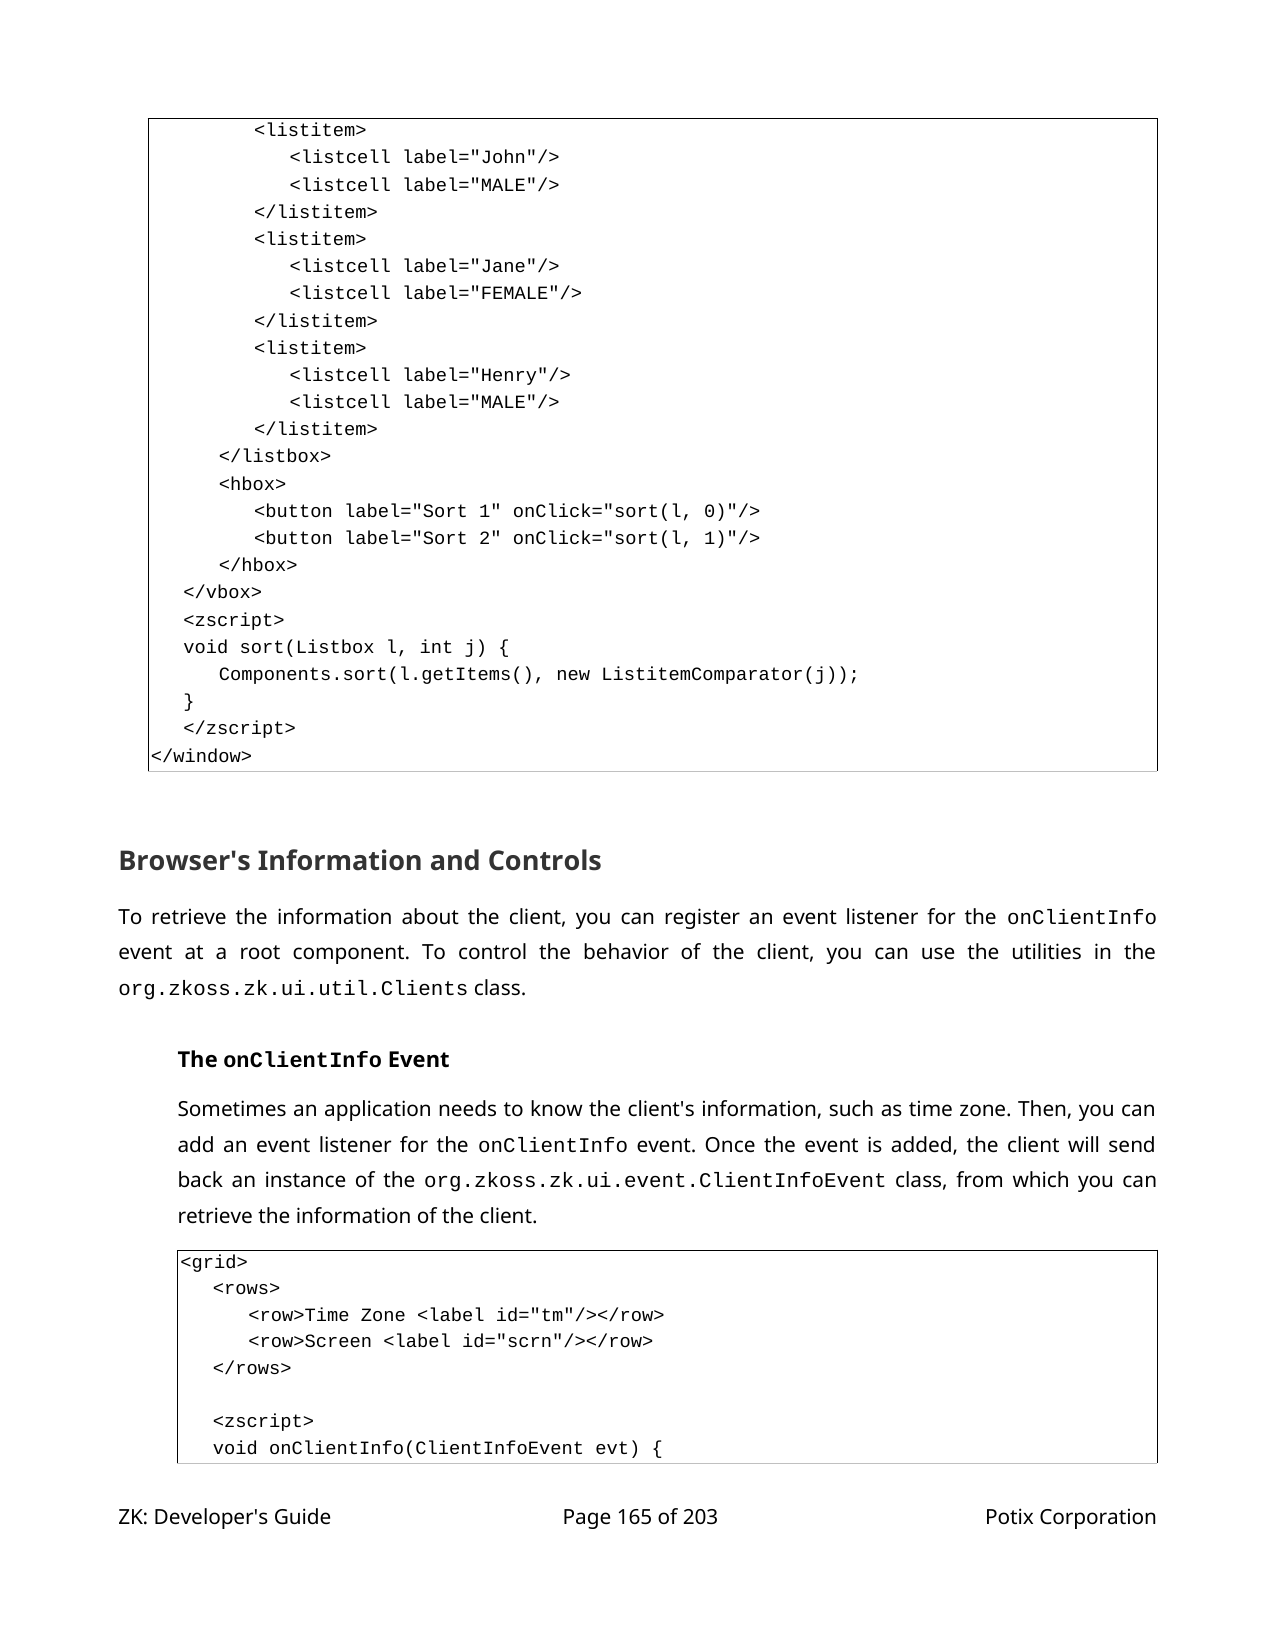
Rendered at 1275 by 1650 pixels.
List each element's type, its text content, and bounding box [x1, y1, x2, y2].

text Sometimes an application needs to know the client's information, such as time zone. Then, you can add an event listener for the onClientInfo event. Once the event is added, the client will send back an instance of the org.zkoss.zk.ui.event.ClientInfoEvent class, from which you can retrieve the information of the client. [177, 1094, 1157, 1229]
subtitle Browser's Information and Controls [118, 842, 1157, 878]
text </hbox> [149, 553, 1157, 577]
subtitle The onClientInfo Event [177, 1044, 1157, 1074]
text </listitem> [149, 308, 1157, 333]
text </listitem> [149, 200, 1157, 224]
text <listcell label="Jane"/> [149, 254, 1157, 278]
text <listcell label="FEMALE"/> [149, 281, 1157, 306]
text </zscript> [149, 716, 1157, 741]
text <listcell label="Henry"/> [149, 363, 1157, 387]
text <listitem> [149, 227, 1157, 251]
text <listitem> [149, 119, 1157, 142]
text <grid> <rows> <row>Time Zone <label id="tm"/></row> <row>Screen <label id="scrn"/></row> </rows> <zscript> void onClientInfo(ClientInfoEvent evt) { [178, 1251, 1157, 1463]
text <listcell label="John"/> [149, 145, 1157, 169]
text </listitem> [149, 417, 1157, 441]
text </vbox> [149, 580, 1157, 604]
text void sort(Listbox l, int j) { [149, 635, 1157, 659]
text } [149, 689, 1157, 713]
text Components.sort(l.getItems(), new ListitemComparator(j)); [149, 662, 1157, 686]
text <zscript> [149, 607, 1157, 632]
text <listcell label="MALE"/> [149, 172, 1157, 197]
text </window> [149, 743, 1157, 771]
text <listitem> [149, 336, 1157, 360]
text <button label="Sort 2" onClick="sort(l, 1)"/> [149, 526, 1157, 550]
text <button label="Sort 1" onClick="sort(l, 0)"/> [149, 499, 1157, 523]
text <hbox> [149, 472, 1157, 496]
text <listcell label="MALE"/> [149, 390, 1157, 414]
text </listbox> [149, 444, 1157, 469]
text To retrieve the information about the client, you can register an event listener for the onClientInfo event at a root component. To control the behavior of the client, you can use the utilities in the org.zkoss.zk.ui.util.Clients class. [118, 902, 1157, 1001]
